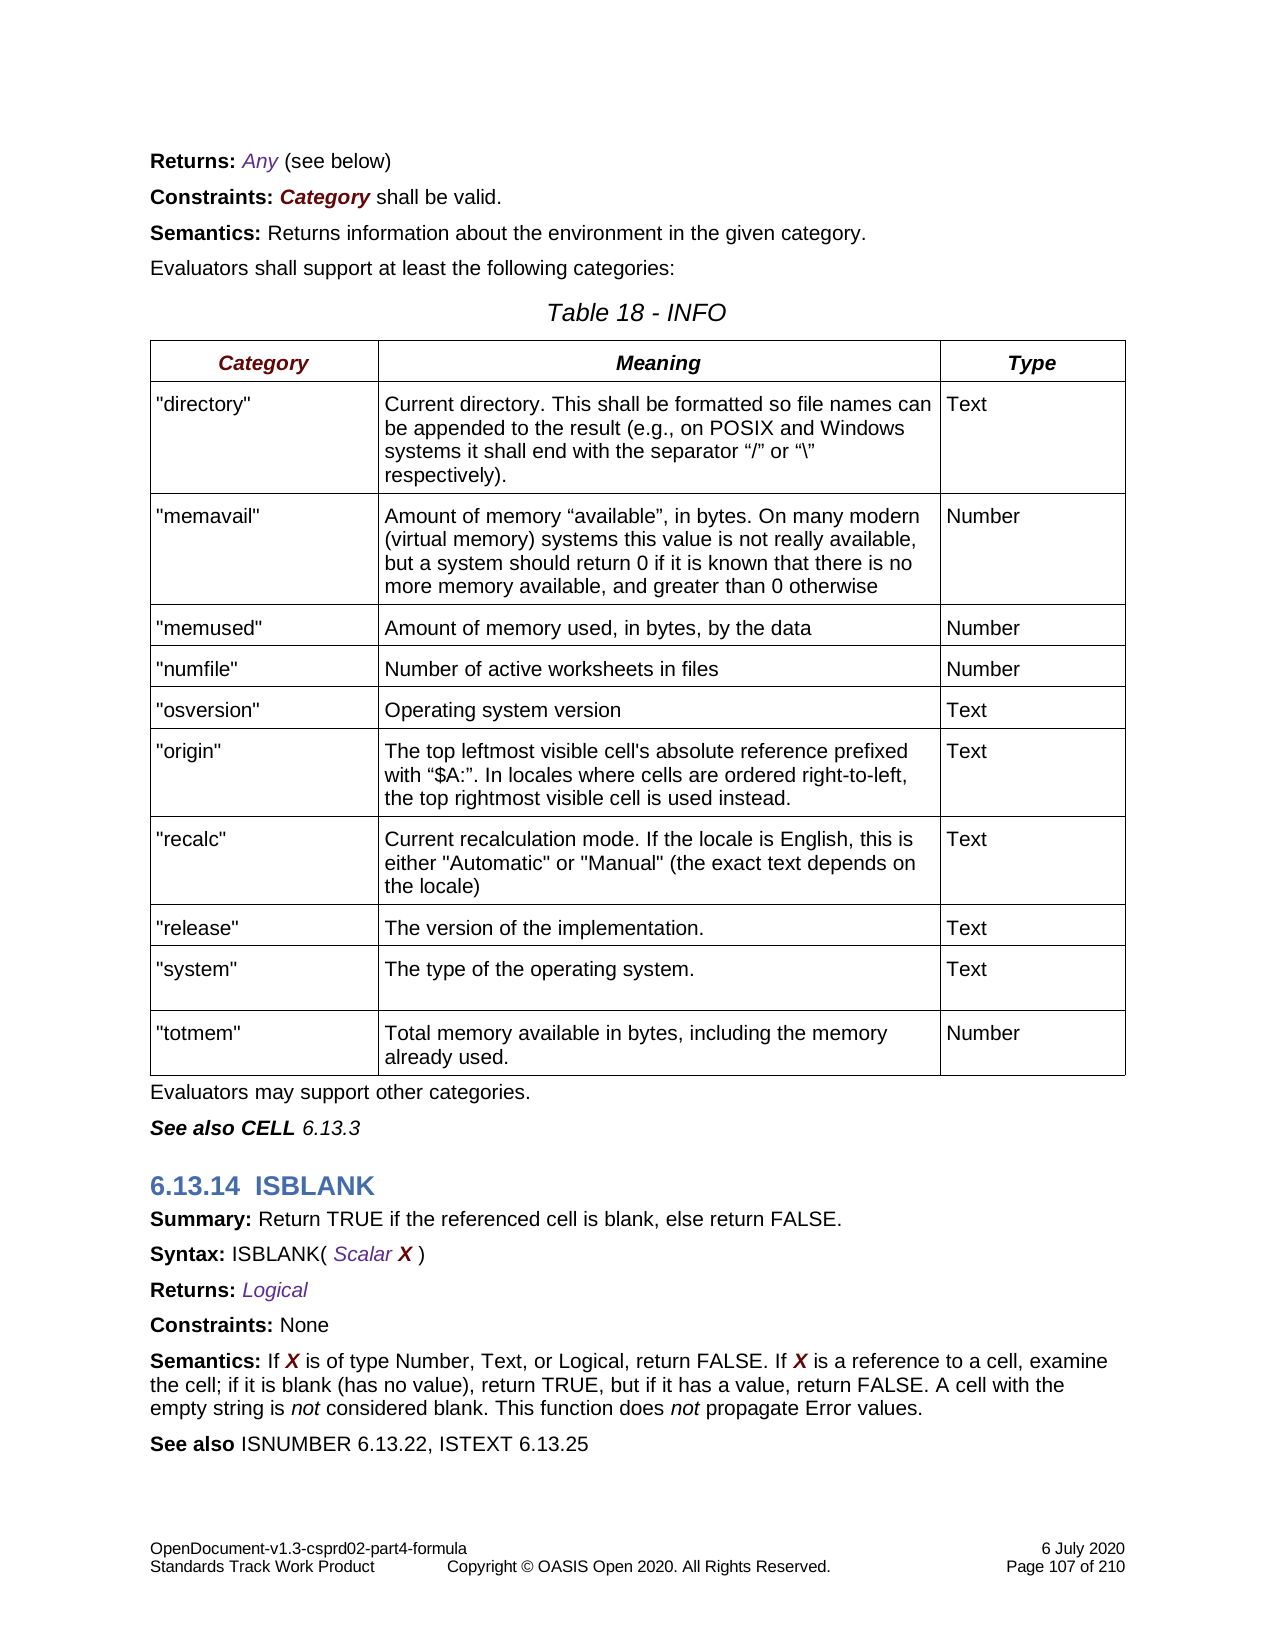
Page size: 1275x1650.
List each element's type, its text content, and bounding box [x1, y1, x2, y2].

text Semantics: If X is of type Number, Text, or Logical, return FALSE. If X is a reference to a cell, examine the cell; if it is blank (has no value), return TRUE, but if it has a value, return FALSE. A cell with the empty string is not considered blank. This function does not propagate Error values. [150, 1349, 1125, 1420]
table_cell "directory" [151, 382, 378, 492]
table_header Type [941, 341, 1125, 381]
text Semantics: Returns information about the environment in the given category. [150, 221, 1125, 245]
table_cell Text [941, 817, 1125, 904]
table_cell Text [941, 946, 1125, 1010]
table_cell "recalc" [151, 817, 378, 904]
table_cell Current recalculation mode. If the locale is English, this is either "Automatic" or "Manual" (the exact text depends on the locale) [379, 817, 940, 904]
table_cell "memavail" [151, 494, 378, 604]
table_cell "origin" [151, 729, 378, 816]
table_cell "memused" [151, 605, 378, 645]
table_cell "system" [151, 946, 378, 1010]
table_cell "totmem" [151, 1011, 378, 1074]
text Returns: Logical [150, 1278, 1125, 1302]
table_cell The top leftmost visible cell's absolute reference prefixed with “$A:”. In locales where cells are ordered right-to-left, the top rightmost visible cell is used instead. [379, 729, 940, 816]
table_cell "numfile" [151, 646, 378, 686]
table_cell The type of the operating system. [379, 946, 940, 1010]
text See also CELL 6.13.3 [150, 1116, 1125, 1140]
text Syntax: ISBLANK( Scalar X ) [150, 1243, 1125, 1266]
text Evaluators may support other categories. [150, 1081, 1125, 1104]
table_cell The version of the implementation. [379, 905, 940, 945]
table_cell Number [941, 605, 1125, 645]
table_cell Total memory available in bytes, including the memory already used. [379, 1011, 940, 1074]
text Summary: Return TRUE if the referenced cell is blank, else return FALSE. [150, 1207, 1125, 1231]
table_cell Text [941, 729, 1125, 816]
table_cell Amount of memory “available”, in bytes. On many modern (virtual memory) systems this value is not really available, but a system should return 0 if it is known that there is no more memory available, and greater than 0 otherwise [379, 494, 940, 604]
table_cell Text [941, 905, 1125, 945]
text Evaluators shall support at least the following categories: [150, 257, 1125, 280]
table_cell Number [941, 646, 1125, 686]
table_cell Text [941, 687, 1125, 728]
table_cell Number of active worksheets in files [379, 646, 940, 686]
table_cell "osversion" [151, 687, 378, 728]
text Table 18 - INFO [150, 299, 1125, 327]
text Returns: Any (see below) [150, 150, 1125, 173]
text Constraints: None [150, 1314, 1125, 1337]
table_header Meaning [379, 341, 940, 381]
table_cell Text [941, 382, 1125, 492]
table_cell Amount of memory used, in bytes, by the data [379, 605, 940, 645]
table_header Category [151, 341, 378, 381]
table_cell "release" [151, 905, 378, 945]
table_cell Number [941, 494, 1125, 604]
table_cell Operating system version [379, 687, 940, 728]
table_cell Number [941, 1011, 1125, 1074]
text See also ISNUMBER 6.13.22, ISTEXT 6.13.25 [150, 1432, 1125, 1456]
table_cell Current directory. This shall be formatted so file names can be appended to the result (e.g., on POSIX and Windows systems it shall end with the separator “/” or “\” respectively). [379, 382, 940, 492]
text Constraints: Category shall be valid. [150, 186, 1125, 209]
subtitle ISBLANK [150, 1171, 1125, 1201]
